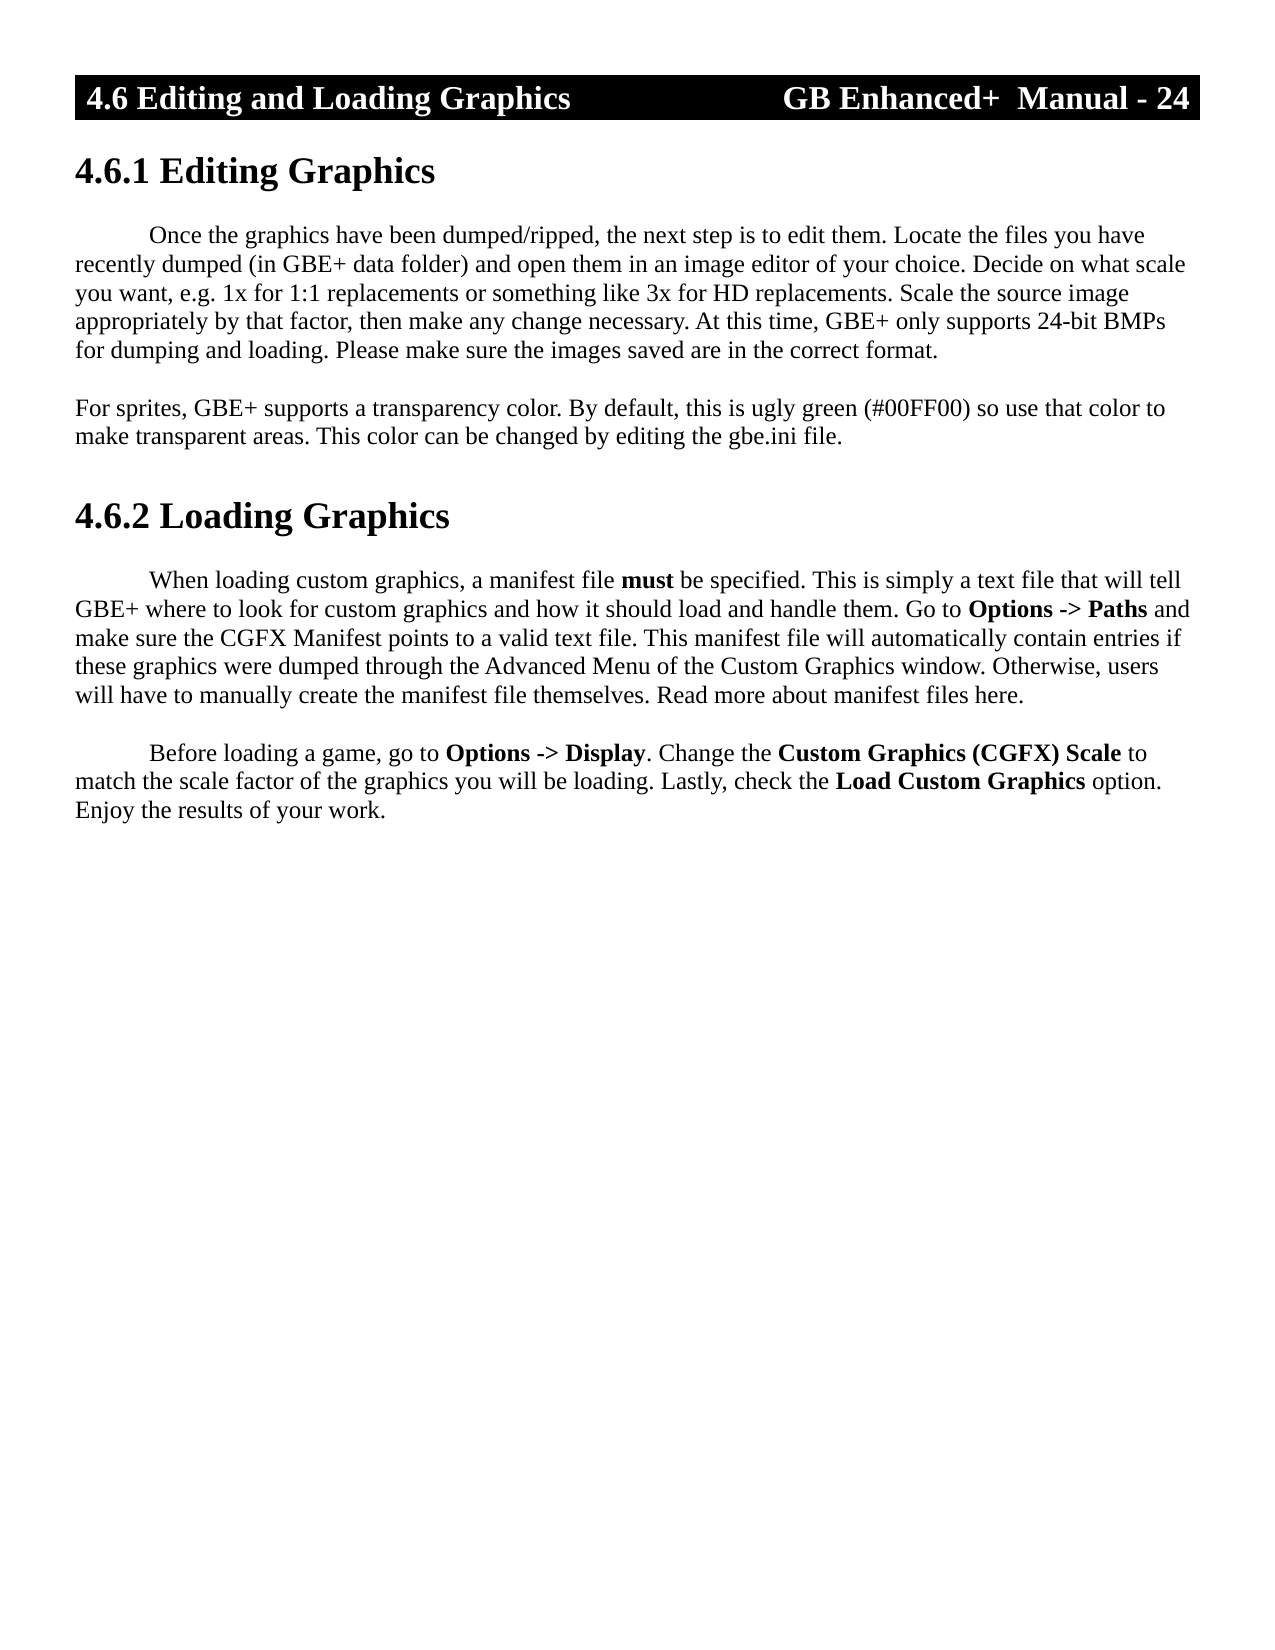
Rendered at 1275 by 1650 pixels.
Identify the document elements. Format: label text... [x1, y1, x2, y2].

text 4.6.2 Loading Graphics [75, 493, 1200, 536]
text 4.6.1 Editing Graphics [75, 148, 1200, 191]
text When loading custom graphics, a manifest file must be specified. This is simply a text file that will tell GBE+ where to look for custom graphics and how it should load and handle them. Go to Options -> Paths and make sure the CGFX Manifest points to a valid text file. This manifest file will automatically contain entries if these graphics were dumped through the Advanced Menu of the Custom Graphics window. Otherwise, users will have to manually create the manifest file themselves. Read more about manifest files here. [75, 565, 1200, 709]
text Before loading a game, go to Options -> Display. Change the Custom Graphics (CGFX) Scale to match the scale factor of the graphics you will be loading. Lastly, check the Load Custom Graphics option. Enjoy the results of your work. [75, 738, 1200, 824]
text For sprites, GBE+ supports a transparency color. By default, this is ugly green (#00FF00) so use that color to make transparent areas. This color can be changed by editing the gbe.ini file. [75, 393, 1200, 450]
text 4.6 Editing and Loading Graphics GB Enhanced+ Manual - 24 [75, 75, 1200, 119]
text Once the graphics have been dumped/ripped, the next step is to edit them. Locate the files you have recently dumped (in GBE+ data folder) and open them in an image editor of your choice. Decide on what scale you want, e.g. 1x for 1:1 replacements or something like 3x for HD replacements. Scale the source image appropriately by that factor, then make any change necessary. At this time, GBE+ only supports 24-bit BMPs for dumping and loading. Please make sure the images saved are in the correct format. [75, 220, 1200, 364]
